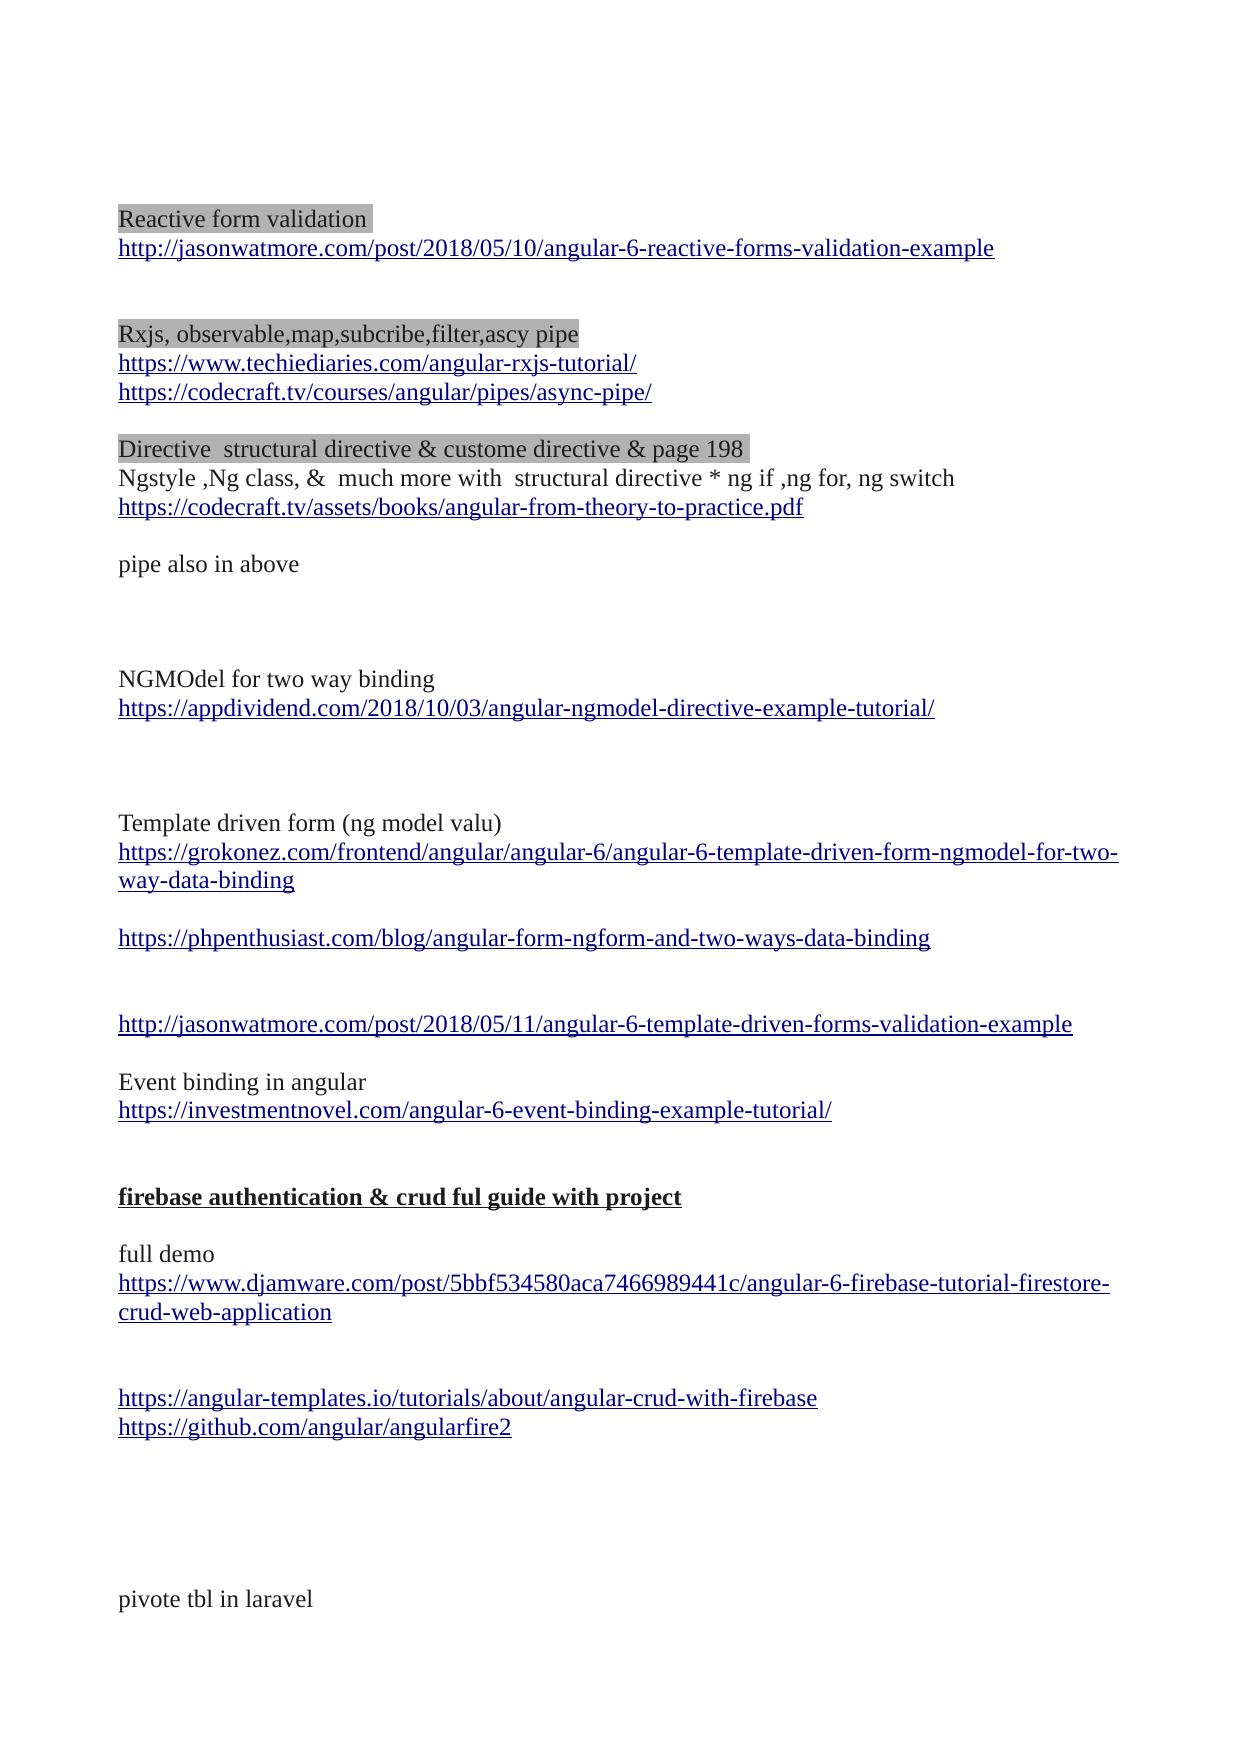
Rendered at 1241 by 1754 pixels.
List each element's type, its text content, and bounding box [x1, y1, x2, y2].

text Reactive form validation [118, 204, 1122, 233]
text https://angular-templates.io/tutorials/about/angular-crud-with-firebase [118, 1383, 1122, 1412]
text https://appdividend.com/2018/10/03/angular-ngmodel-directive-example-tutorial/ [118, 693, 1122, 722]
text https://codecraft.tv/assets/books/angular-from-theory-to-practice.pdf [118, 492, 1122, 521]
text https://codecraft.tv/courses/angular/pipes/async-pipe/ [118, 377, 1122, 406]
text NGMOdel for two way binding [118, 664, 1122, 693]
text https://www.djamware.com/post/5bbf534580aca7466989441c/angular-6-firebase-tutorial-firestore-crud-web-application [118, 1268, 1122, 1326]
text Template driven form (ng model valu) [118, 808, 1122, 837]
text Rxjs, observable,map,subcribe,filter,ascy pipe [118, 319, 1122, 348]
text Directive structural directive & custome directive & page 198 [118, 434, 1122, 463]
text pivote tbl in laravel [118, 1584, 1122, 1613]
text http://jasonwatmore.com/post/2018/05/11/angular-6-template-driven-forms-validation-example [118, 1009, 1122, 1038]
text Event binding in angular [118, 1067, 1122, 1096]
text https://grokonez.com/frontend/angular/angular-6/angular-6-template-driven-form-ngmodel-for-two-way-data-binding [118, 837, 1122, 894]
text pipe also in above [118, 549, 1122, 578]
text Ngstyle ,Ng class, & much more with structural directive * ng if ,ng for, ng switch [118, 463, 1122, 492]
text firebase authentication & crud ful guide with project [118, 1182, 1122, 1211]
text https://github.com/angular/angularfire2 [118, 1412, 1122, 1441]
text https://phpenthusiast.com/blog/angular-form-ngform-and-two-ways-data-binding [118, 923, 1122, 952]
text http://jasonwatmore.com/post/2018/05/10/angular-6-reactive-forms-validation-example [118, 233, 1122, 262]
text https://investmentnovel.com/angular-6-event-binding-example-tutorial/ [118, 1096, 1122, 1124]
text https://www.techiediaries.com/angular-rxjs-tutorial/ [118, 348, 1122, 377]
text full demo [118, 1239, 1122, 1268]
